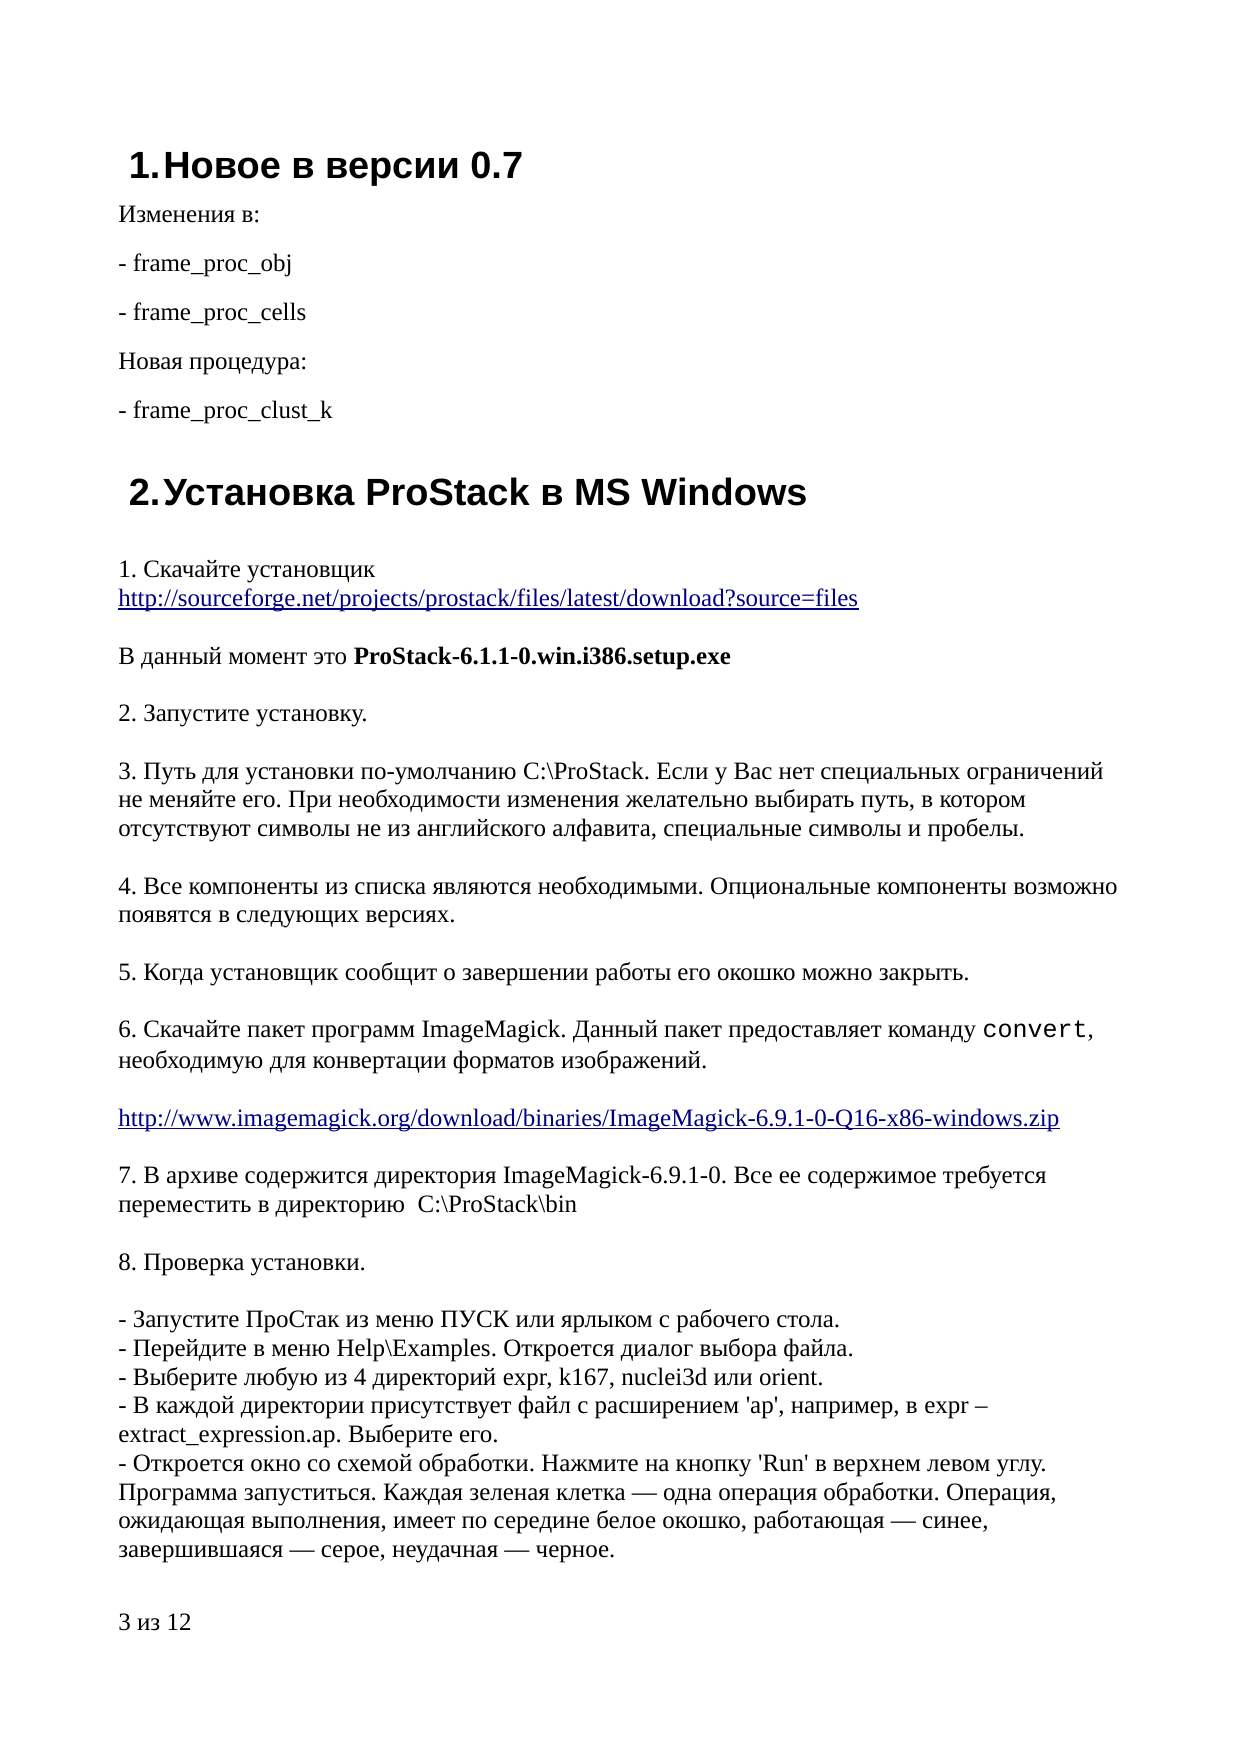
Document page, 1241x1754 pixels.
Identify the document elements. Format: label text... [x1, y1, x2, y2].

text 4. Все компоненты из списка являются необходимыми. Опциональные компоненты возможно появятся в следующих версиях. [118, 871, 1122, 928]
text 8. Проверка установки. [118, 1247, 1122, 1275]
text http://sourceforge.net/projects/prostack/files/latest/download?source=files [118, 583, 1122, 612]
text - frame_proc_clust_k [118, 396, 1122, 424]
text 7. В архиве содержится директория ImageMagick-6.9.1-0. Все ее содержимое требуется переместить в директорию C:\ProStack\bin [118, 1160, 1122, 1218]
text В данный момент это ProStack-6.1.1-0.win.i386.setup.exe [118, 641, 1122, 669]
text 5. Когда установщик сообщит о завершении работы его окошко можно закрыть. [118, 957, 1122, 986]
text - Выберите любую из 4 директорий expr, k167, nuclei3d или orient. [118, 1362, 1122, 1390]
text - Запустите ПроСтак из меню ПУСК или ярлыком с рабочего стола. [118, 1304, 1122, 1333]
text - Откроется окно со схемой обработки. Нажмите на кнопку 'Run' в верхнем левом углу. Программа запуститься. Каждая зеленая клетка — одна операция обработки. Операция, ожидающая выполнения, имеет по середине белое окошко, работающая — синее, завершившаяся — серое, неудачная — черное. [118, 1448, 1122, 1563]
text Новая процедура: [118, 346, 1122, 375]
text - В каждой директории присутствует файл с расширением 'ap', например, в expr – extract_expression.ap. Выберите его. [118, 1390, 1122, 1448]
text - frame_proc_obj [118, 248, 1122, 277]
text 3. Путь для установки по-умолчанию C:\ProStack. Если у Вас нет специальных ограничений не меняйте его. При необходимости изменения желательно выбирать путь, в котором отсутствуют символы не из английского алфавита, специальные символы и пробелы. [118, 756, 1122, 842]
subtitle Установка ProStack в MS Windows [118, 469, 1122, 513]
subtitle Новое в версии 0.7 [118, 143, 1122, 187]
text http://www.imagemagick.org/download/binaries/ImageMagick-6.9.1-0-Q16-x86-windows.zip [118, 1103, 1122, 1132]
text Изменения в: [118, 199, 1122, 228]
text 2. Запустите установку. [118, 698, 1122, 727]
text 6. Скачайте пакет программ ImageMagick. Данный пакет предоставляет команду convert, необходимую для конвертации форматов изображений. [118, 1014, 1122, 1074]
text - Перейдите в меню Help\Examples. Откроется диалог выбора файла. [118, 1333, 1122, 1362]
text 1. Скачайте установщик [118, 554, 1122, 583]
text - frame_proc_cells [118, 297, 1122, 326]
